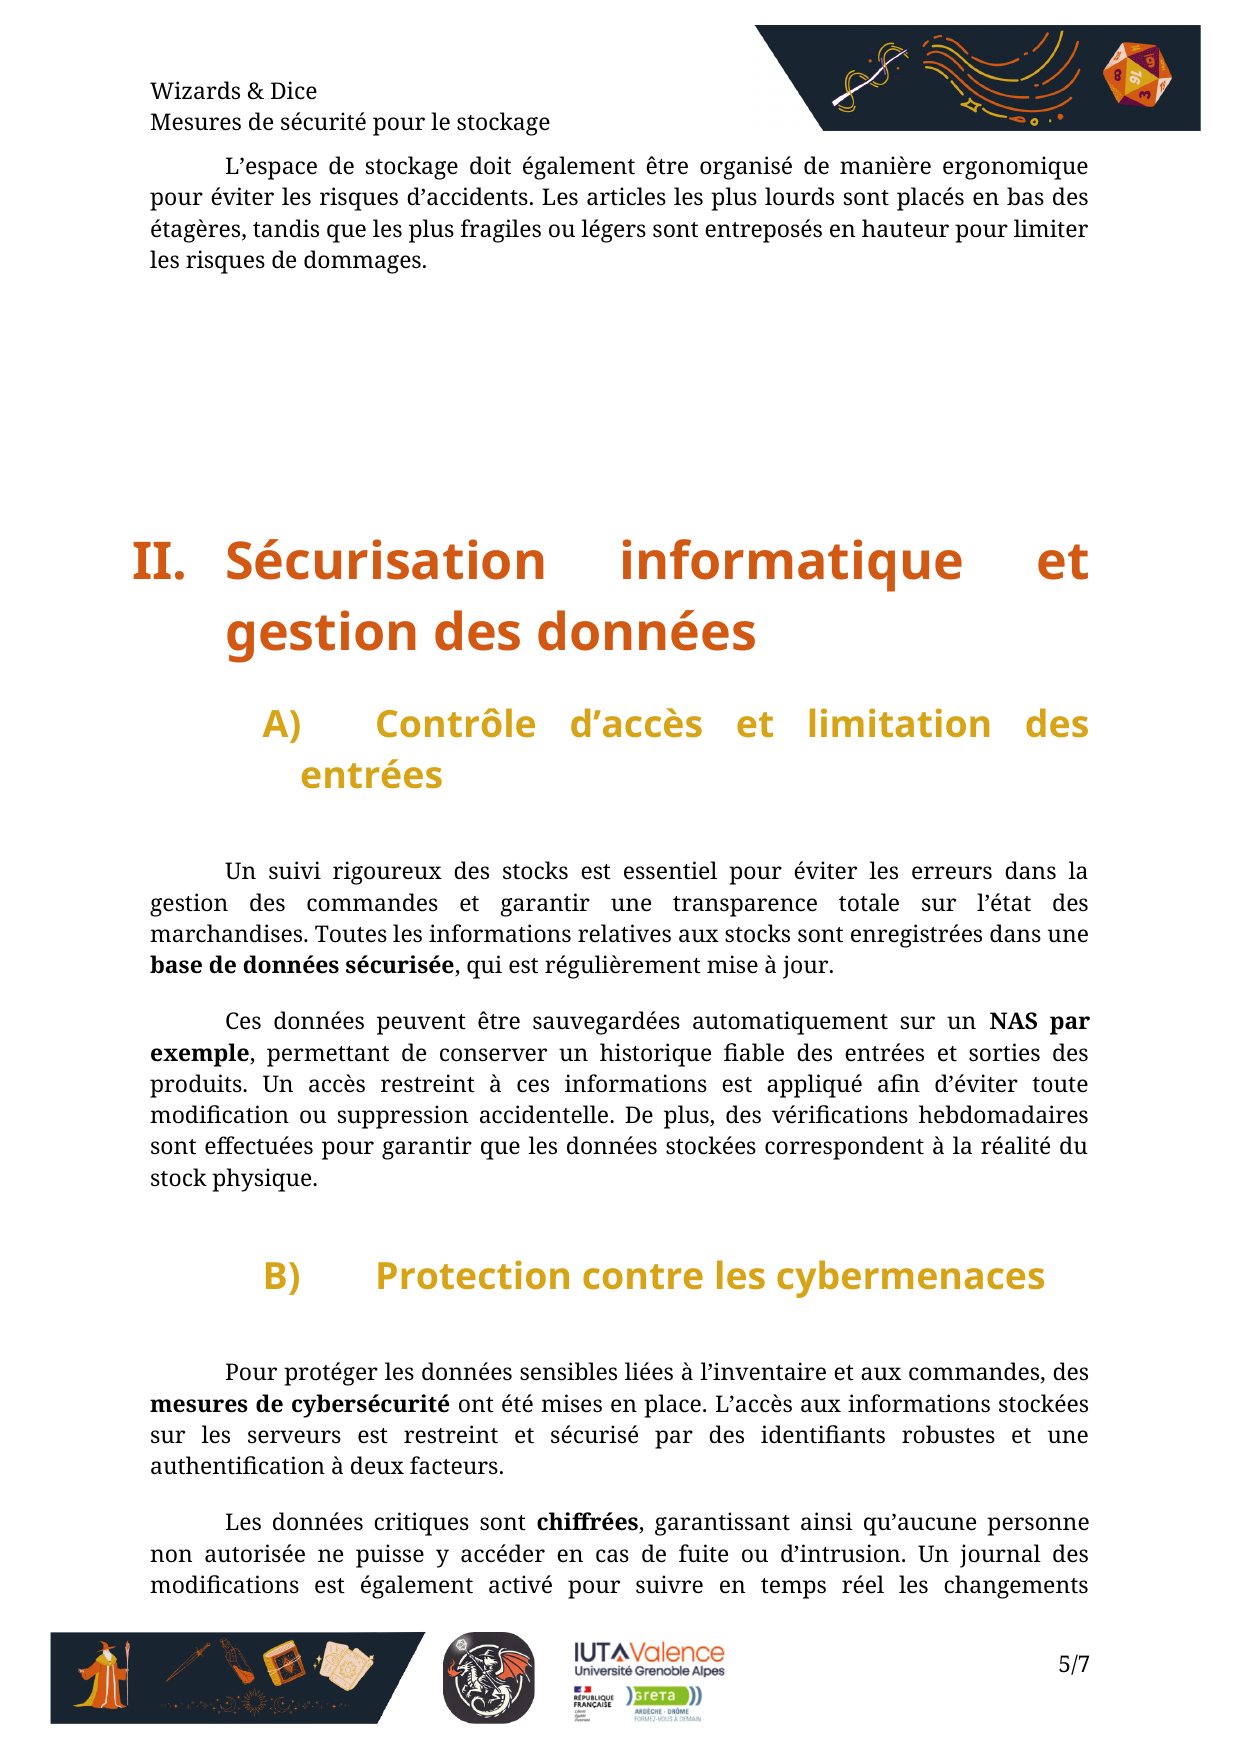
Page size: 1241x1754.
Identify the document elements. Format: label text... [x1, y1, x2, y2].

picture [748, 25, 1214, 132]
text Les données critiques sont chiffrées, garantissant ainsi qu’aucune personne non autorisée ne puisse y accéder en cas de fuite ou d’intrusion. Un journal des modifications est également activé pour suivre en temps réel les changements [150, 1506, 1090, 1600]
text Ces données peuvent être sauvegardées automatiquement sur un NAS par exemple, permettant de conserver un historique fiable des entrées et sorties des produits. Un accès restreint à ces informations est appliqué afin d’éviter toute modification ou suppression accidentelle. De plus, des vérifications hebdomadaires sont effectuées pour garantir que les données stockées correspondent à la réalité du stock physique. [150, 1005, 1090, 1193]
text L’espace de stockage doit également être organisé de manière ergonomique pour éviter les risques d’accidents. Les articles les plus lourds sont placés en bas des étagères, tandis que les plus fragiles ou légers sont entreposés en hauteur pour limiter les risques de dommages. [150, 150, 1090, 275]
subtitle Contrôle d’accès et limitation des entrées [262, 697, 1090, 799]
text Un suivi rigoureux des stocks est essentiel pour éviter les erreurs dans la gestion des commandes et garantir une transparence totale sur l’état des marchandises. Toutes les informations relatives aux stocks sont enregistrées dans une base de données sécurisée, qui est régulièrement mise à jour. [150, 855, 1090, 980]
subtitle Sécurisation informatique et gestion des données [187, 524, 1090, 666]
picture [42, 1628, 749, 1733]
text Pour protéger les données sensibles liées à l’inventaire et aux commandes, des mesures de cybersécurité ont été mises en place. L’accès aux informations stockées sur les serveurs est restreint et sécurisé par des identifiants robustes et une authentification à deux facteurs. [150, 1356, 1090, 1481]
subtitle Protection contre les cybermenaces [262, 1249, 1090, 1300]
